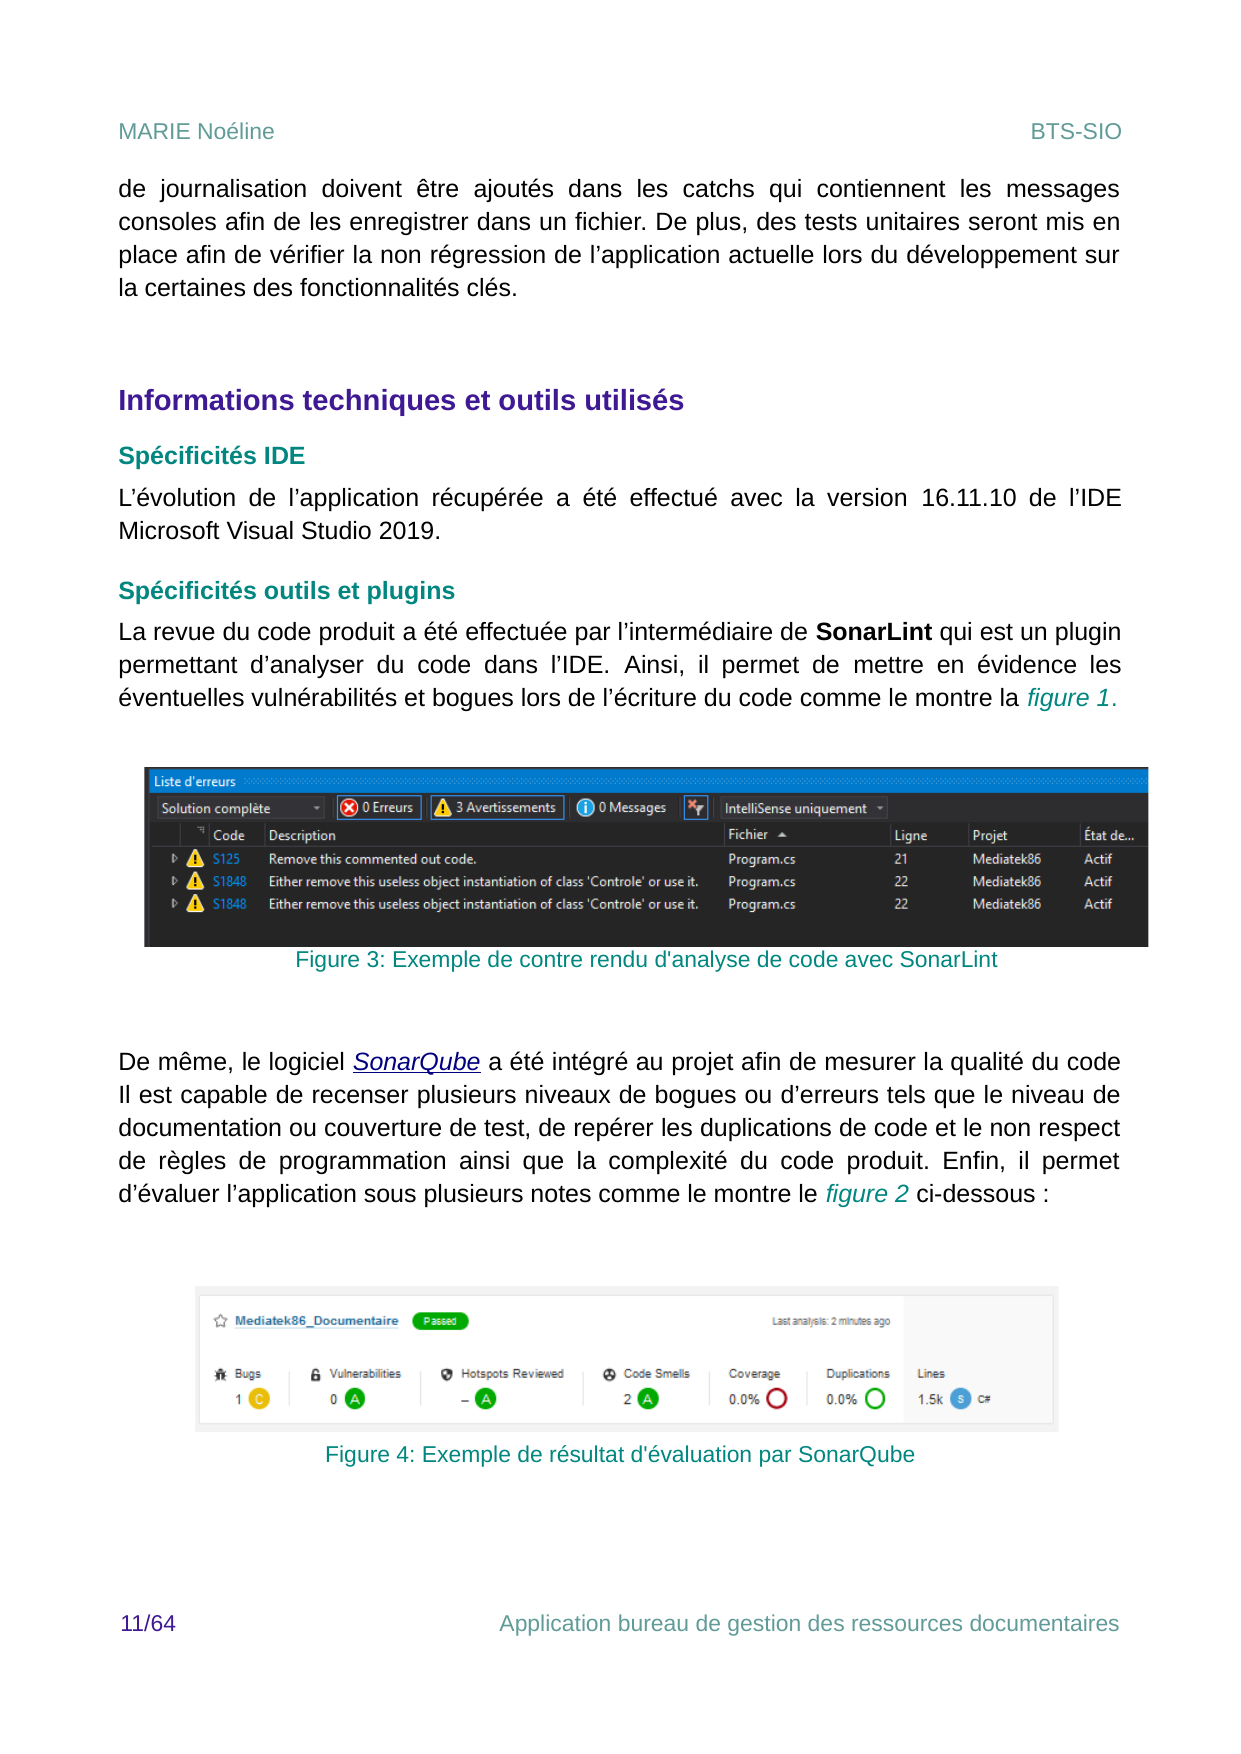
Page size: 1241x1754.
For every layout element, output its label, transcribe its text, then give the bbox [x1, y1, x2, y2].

text Figure 4: Exemple de résultat d'évaluation par SonarQube [118, 1441, 1122, 1467]
subtitle Spécificités IDE [118, 441, 1122, 470]
picture [144, 767, 1149, 947]
text Figure 3: Exemple de contre rendu d'analyse de code avec SonarLint [144, 947, 1148, 973]
picture [195, 1286, 1059, 1432]
text De même, le logiciel SonarQube a été intégré au projet afin de mesurer la qualité du code Il est capable de recenser plusieurs niveaux de bogues ou d’erreurs tels que le niveau de documentation ou couverture de test, de repérer les duplications de code et le non respect de règles de programmation ainsi que la complexité du code produit. Enfin, il permet d’évaluer l’application sous plusieurs notes comme le montre le figure 2 ci-dessous : [118, 1047, 1122, 1208]
subtitle Informations techniques et outils utilisés [118, 383, 1122, 416]
text de journalisation doivent être ajoutés dans les catchs qui contiennent les messages consoles afin de les enregistrer dans un fichier. De plus, des tests unitaires seront mis en place afin de vérifier la non régression de l’application actuelle lors du développement sur la certaines des fonctionnalités clés. [118, 174, 1122, 302]
text [144, 973, 1148, 995]
subtitle Spécificités outils et plugins [118, 576, 1122, 604]
text La revue du code produit a été effectuée par l’intermédiaire de SonarLint qui est un plugin permettant d’analyser du code dans l’IDE. Ainsi, il permet de mettre en évidence les éventuelles vulnérabilités et bogues lors de l’écriture du code comme le montre la figure 1. [118, 617, 1122, 712]
text L’évolution de l’application récupérée a été effectué avec la version 16.11.10 de l’IDE Microsoft Visual Studio 2019. [118, 483, 1122, 544]
